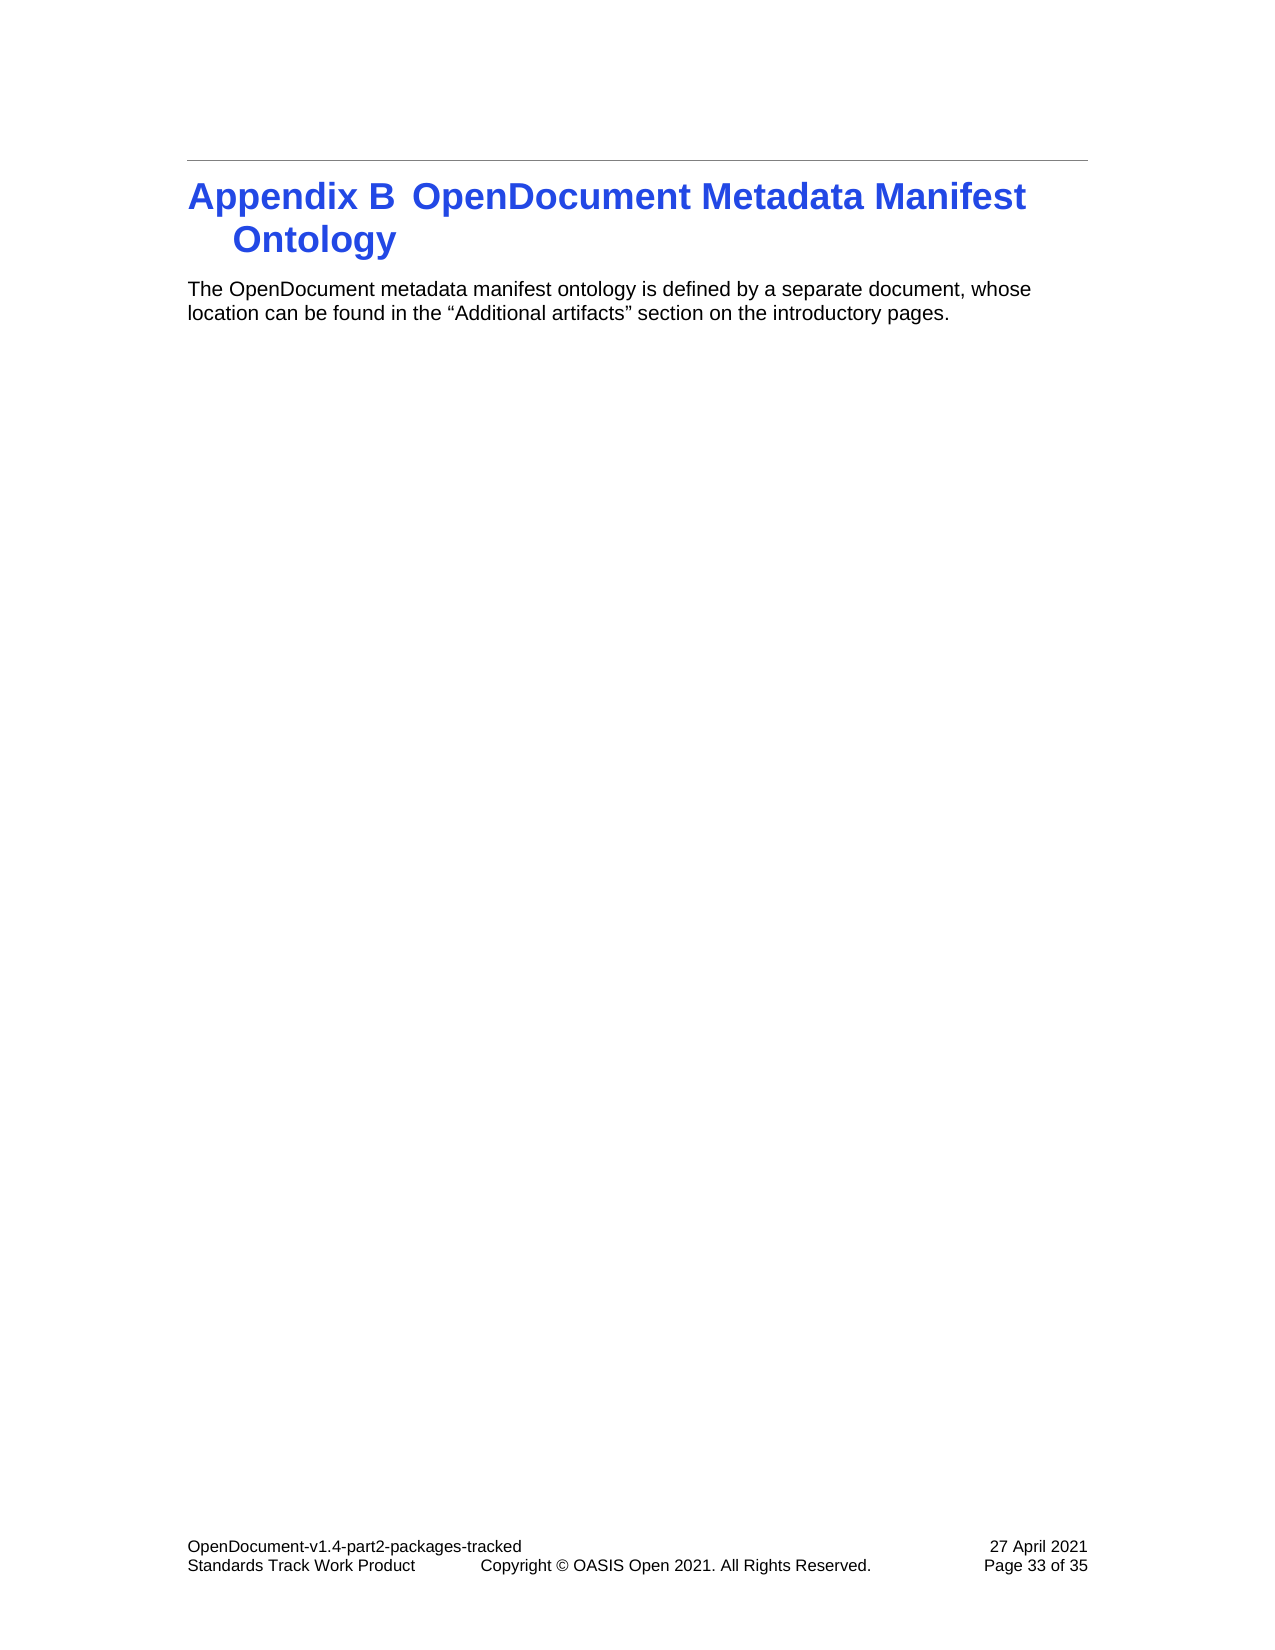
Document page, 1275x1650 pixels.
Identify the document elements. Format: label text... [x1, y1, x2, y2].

subtitle OpenDocument Metadata Manifest Ontology [187, 161, 1088, 260]
text The OpenDocument metadata manifest ontology is defined by a separate document, whose location can be found in the “Additional artifacts” section on the introductory pages. [187, 277, 1088, 324]
